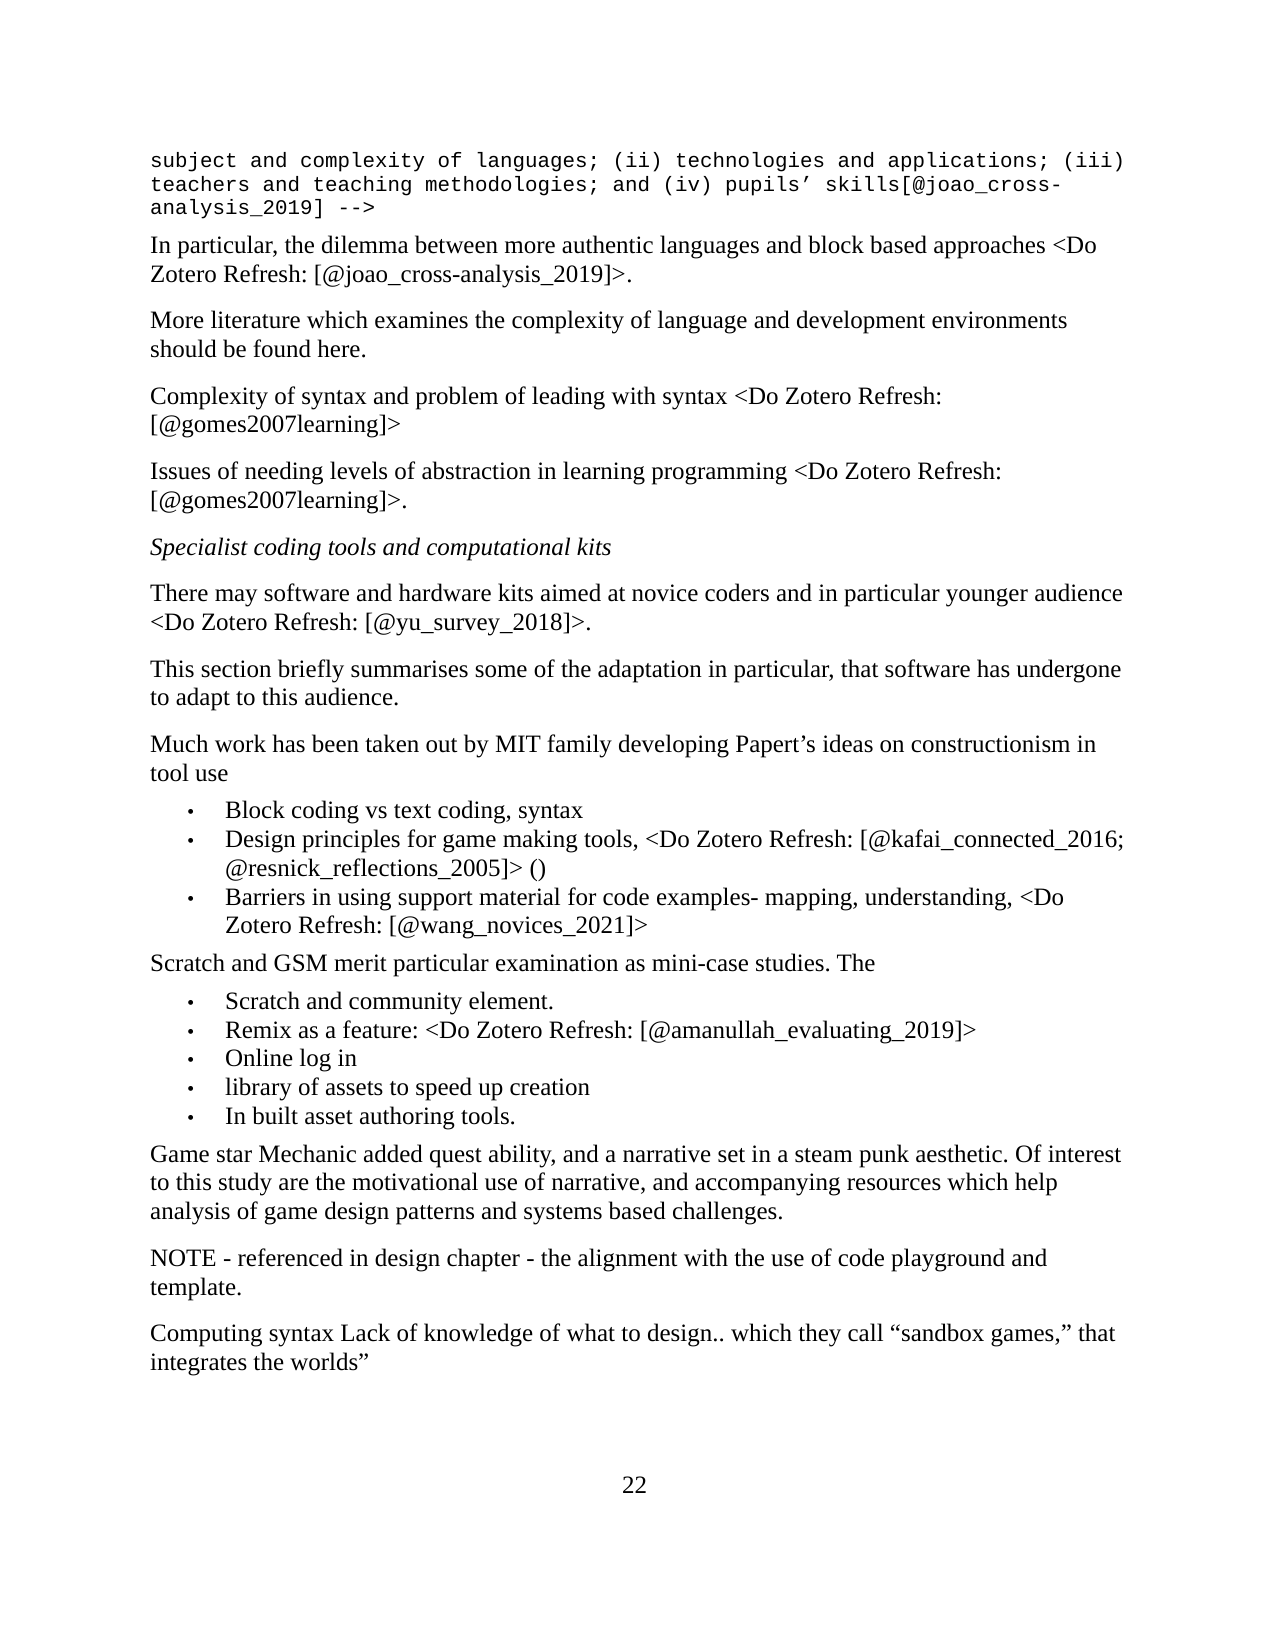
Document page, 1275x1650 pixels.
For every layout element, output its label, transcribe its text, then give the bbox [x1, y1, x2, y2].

list Barriers in using support material for code examples- mapping, understanding, <Do Zotero Refresh: [@wang_novices_2021]> [187, 882, 1125, 939]
text NOTE - referenced in design chapter - the alignment with the use of code playground and template. [150, 1243, 1125, 1300]
text This section briefly summarises some of the adaptation in particular, that software has undergone to adapt to this audience. [150, 654, 1125, 711]
text Scratch and GSM merit particular examination as mini-case studies. The [150, 948, 1125, 977]
text Issues of needing levels of abstraction in learning programming <Do Zotero Refresh: [@gomes2007learning]>. [150, 456, 1125, 514]
text Much work has been taken out by MIT family developing Papert’s ideas on constructionism in tool use [150, 729, 1125, 787]
list In built asset authoring tools. [187, 1101, 1125, 1130]
text Specialist coding tools and computational kits [150, 532, 1125, 560]
list Remix as a feature: <Do Zotero Refresh: [@amanullah_evaluating_2019]> [187, 1015, 1125, 1043]
text Computing syntax Lack of knowledge of what to design.. which they call “sandbox games,” that integrates the worlds” [150, 1318, 1125, 1376]
list Design principles for game making tools, <Do Zotero Refresh: [@kafai_connected_2016; @resnick_reflections_2005]> () [187, 824, 1125, 882]
text Complexity of syntax and problem of leading with syntax <Do Zotero Refresh: [@gomes2007learning]> [150, 381, 1125, 438]
text subject and complexity of languages; (ii) technologies and applications; (iii) teachers and teaching methodologies; and (iv) pupils’ skills[@joao_cross-analysis_2019] --> [150, 150, 1125, 221]
list Online log in [187, 1043, 1125, 1072]
text More literature which examines the complexity of language and development environments should be found here. [150, 305, 1125, 363]
text There may software and hardware kits aimed at novice coders and in particular younger audience <Do Zotero Refresh: [@yu_survey_2018]>. [150, 578, 1125, 636]
list library of assets to speed up creation [187, 1072, 1125, 1101]
list Block coding vs text coding, syntax [187, 796, 1125, 824]
text In particular, the dilemma between more authentic languages and block based approaches <Do Zotero Refresh: [@joao_cross-analysis_2019]>. [150, 230, 1125, 287]
list Scratch and community element. [187, 986, 1125, 1015]
text Game star Mechanic added quest ability, and a narrative set in a steam punk aesthetic. Of interest to this study are the motivational use of narrative, and accompanying resources which help analysis of game design patterns and systems based challenges. [150, 1139, 1125, 1225]
